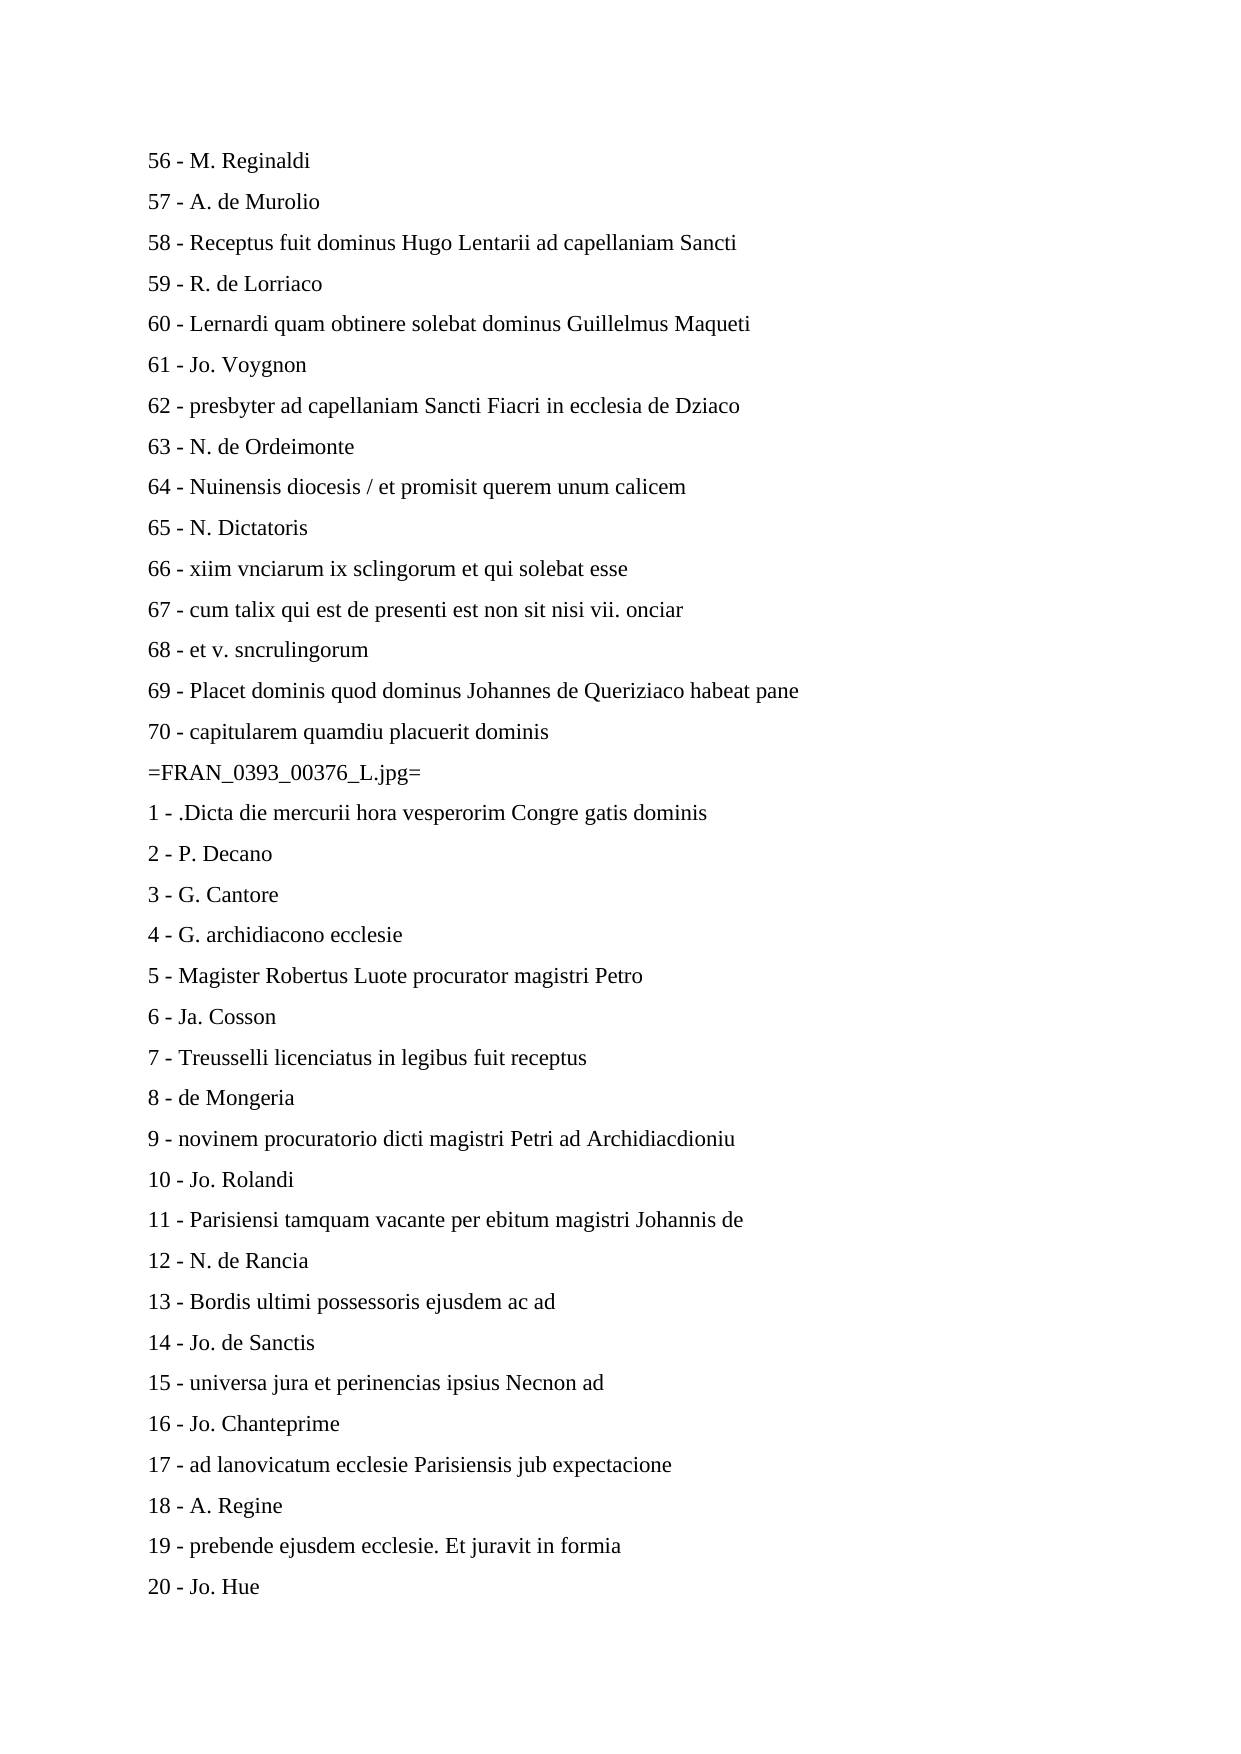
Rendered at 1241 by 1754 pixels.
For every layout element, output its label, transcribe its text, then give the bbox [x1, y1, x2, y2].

text 1 - .Dicta die mercurii hora vesperorim Congre gatis dominis [148, 799, 1093, 826]
text 5 - Magister Robertus Luote procurator magistri Petro [148, 962, 1093, 988]
text 56 - M. Reginaldi [148, 148, 1093, 174]
text 3 - G. Cantore [148, 881, 1093, 907]
text 14 - Jo. de Sanctis [148, 1329, 1093, 1355]
text 11 - Parisiensi tamquam vacante per ebitum magistri Johannis de [148, 1207, 1093, 1233]
text 66 - xiim vnciarum ix sclingorum et qui solebat esse [148, 555, 1093, 581]
text 16 - Jo. Chanteprime [148, 1410, 1093, 1437]
text 63 - N. de Ordeimonte [148, 433, 1093, 459]
text 59 - R. de Lorriaco [148, 270, 1093, 296]
text 8 - de Mongeria [148, 1084, 1093, 1111]
text 9 - novinem procuratorio dicti magistri Petri ad Archidiacdioniu [148, 1125, 1093, 1151]
text 70 - capitularem quamdiu placuerit dominis [148, 718, 1093, 744]
text 20 - Jo. Hue [148, 1573, 1093, 1599]
text 62 - presbyter ad capellaniam Sancti Fiacri in ecclesia de Dziaco [148, 392, 1093, 418]
text 58 - Receptus fuit dominus Hugo Lentarii ad capellaniam Sancti [148, 229, 1093, 255]
text 69 - Placet dominis quod dominus Johannes de Queriziaco habeat pane [148, 677, 1093, 703]
text 2 - P. Decano [148, 840, 1093, 866]
text 61 - Jo. Voygnon [148, 351, 1093, 378]
text 7 - Treusselli licenciatus in legibus fuit receptus [148, 1044, 1093, 1070]
text 19 - prebende ejusdem ecclesie. Et juravit in formia [148, 1532, 1093, 1559]
text 17 - ad lanovicatum ecclesie Parisiensis jub expectacione [148, 1451, 1093, 1477]
text 68 - et v. sncrulingorum [148, 636, 1093, 663]
text 65 - N. Dictatoris [148, 514, 1093, 541]
text 6 - Ja. Cosson [148, 1003, 1093, 1029]
text 10 - Jo. Rolandi [148, 1166, 1093, 1192]
text 57 - A. de Murolio [148, 188, 1093, 215]
text =FRAN_0393_00376_L.jpg= [148, 758, 1093, 785]
text 18 - A. Regine [148, 1492, 1093, 1518]
text 15 - universa jura et perinencias ipsius Necnon ad [148, 1369, 1093, 1396]
text 12 - N. de Rancia [148, 1247, 1093, 1274]
text 60 - Lernardi quam obtinere solebat dominus Guillelmus Maqueti [148, 311, 1093, 337]
text 64 - Nuinensis diocesis / et promisit querem unum calicem [148, 473, 1093, 500]
text 13 - Bordis ultimi possessoris ejusdem ac ad [148, 1288, 1093, 1314]
text 67 - cum talix qui est de presenti est non sit nisi vii. onciar [148, 596, 1093, 622]
text 4 - G. archidiacono ecclesie [148, 921, 1093, 948]
